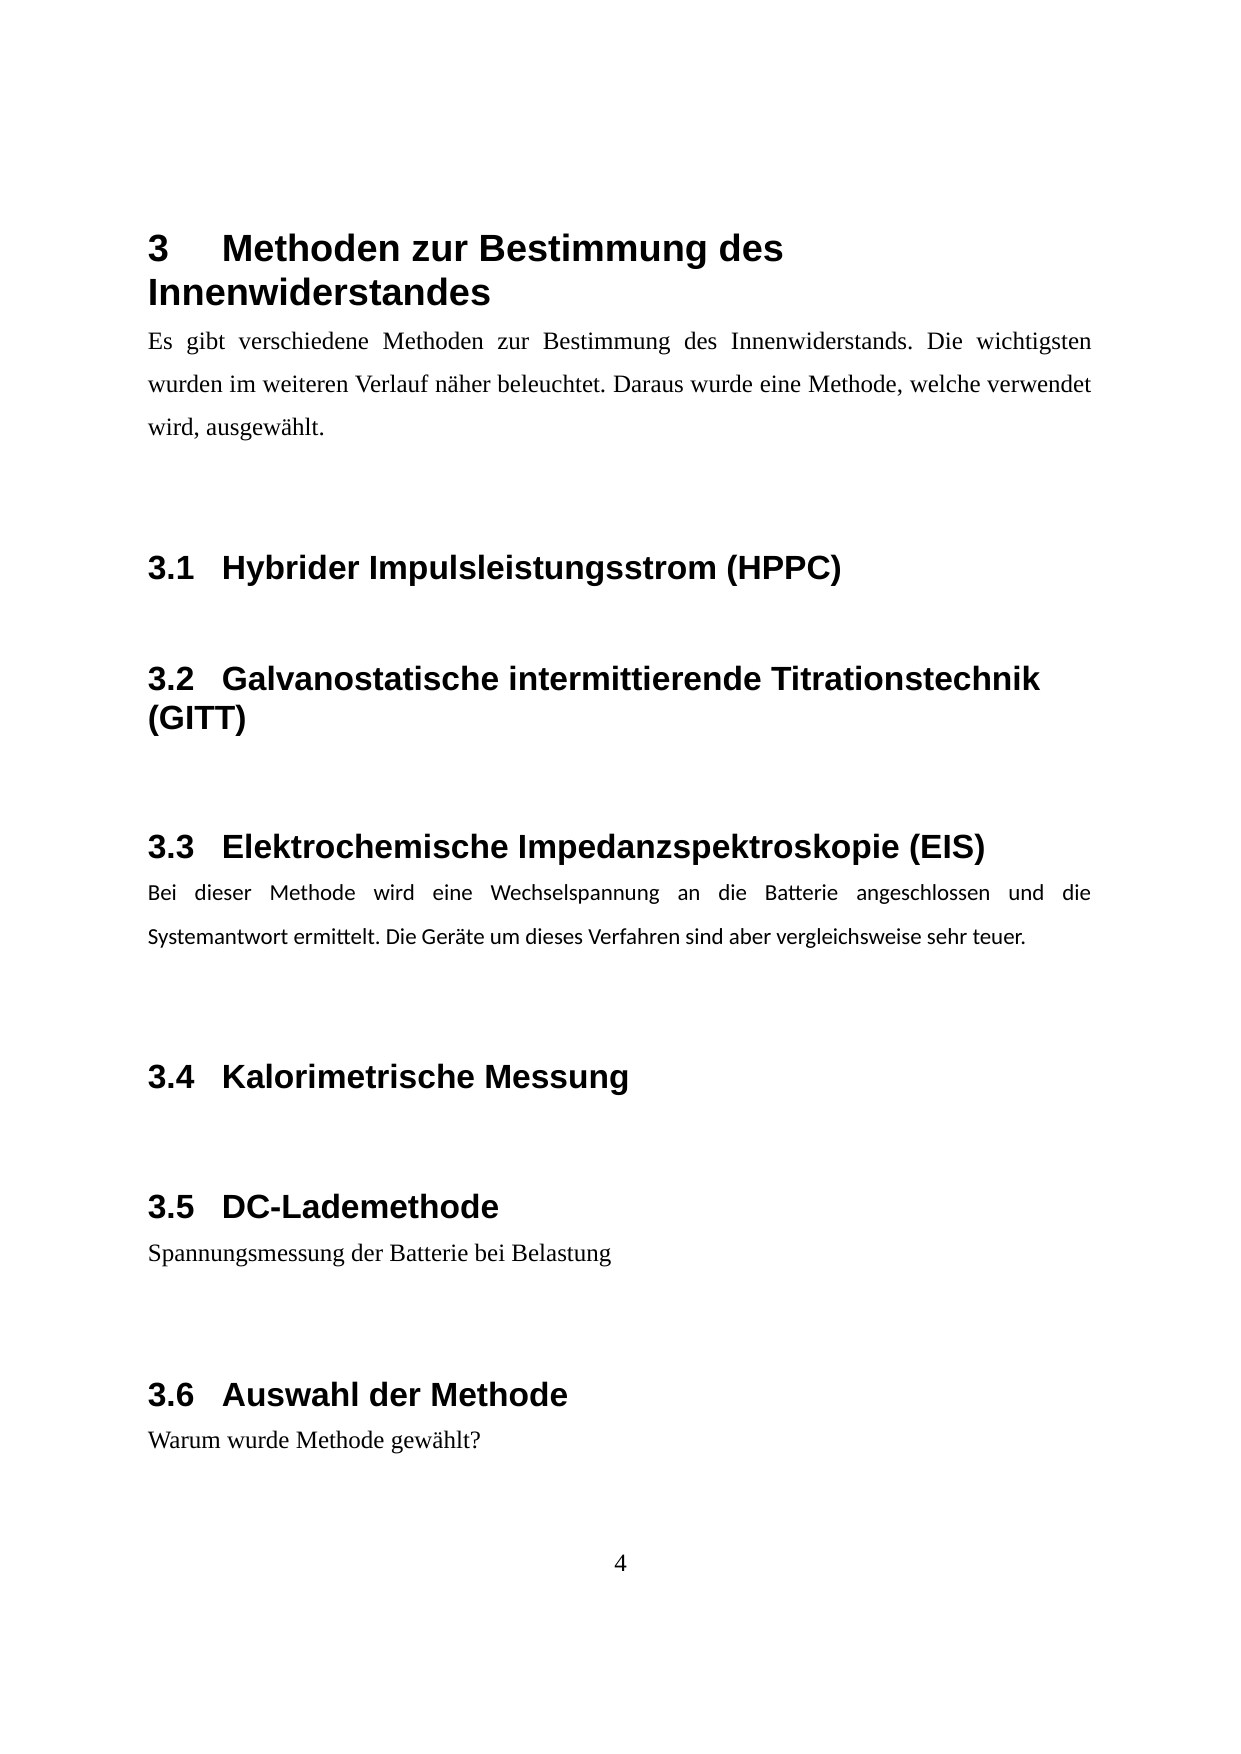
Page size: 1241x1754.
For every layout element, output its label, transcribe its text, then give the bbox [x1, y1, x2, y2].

subtitle Kalorimetrische Messung [148, 1057, 1093, 1096]
subtitle Elektrochemische Impedanzspektroskopie (EIS) [148, 827, 1093, 866]
text Es gibt verschiedene Methoden zur Bestimmung des Innenwiderstands. Die wichtigsten wurden im weiteren Verlauf näher beleuchtet. Daraus wurde eine Methode, welche verwendet wird, ausgewählt. [148, 326, 1093, 441]
text Warum wurde Methode gewählt? [148, 1426, 1093, 1454]
subtitle Galvanostatische intermittierende Titrationstechnik (GITT) [148, 659, 1093, 736]
subtitle Methoden zur Bestimmung des Innenwiderstandes [148, 226, 1093, 313]
subtitle Auswahl der Methode [148, 1374, 1093, 1413]
text Spannungsmessung der Batterie bei Belastung [148, 1238, 1093, 1267]
subtitle Hybrider Impulsleistungsstrom (HPPC) [148, 548, 1093, 626]
subtitle DC-Lademethode [148, 1187, 1093, 1226]
text Bei dieser Methode wird eine Wechselspannung an die Batterie angeschlossen und die Systemantwort ermittelt. Die Geräte um dieses Verfahren sind aber vergleichsweise sehr teuer. [148, 878, 1093, 950]
